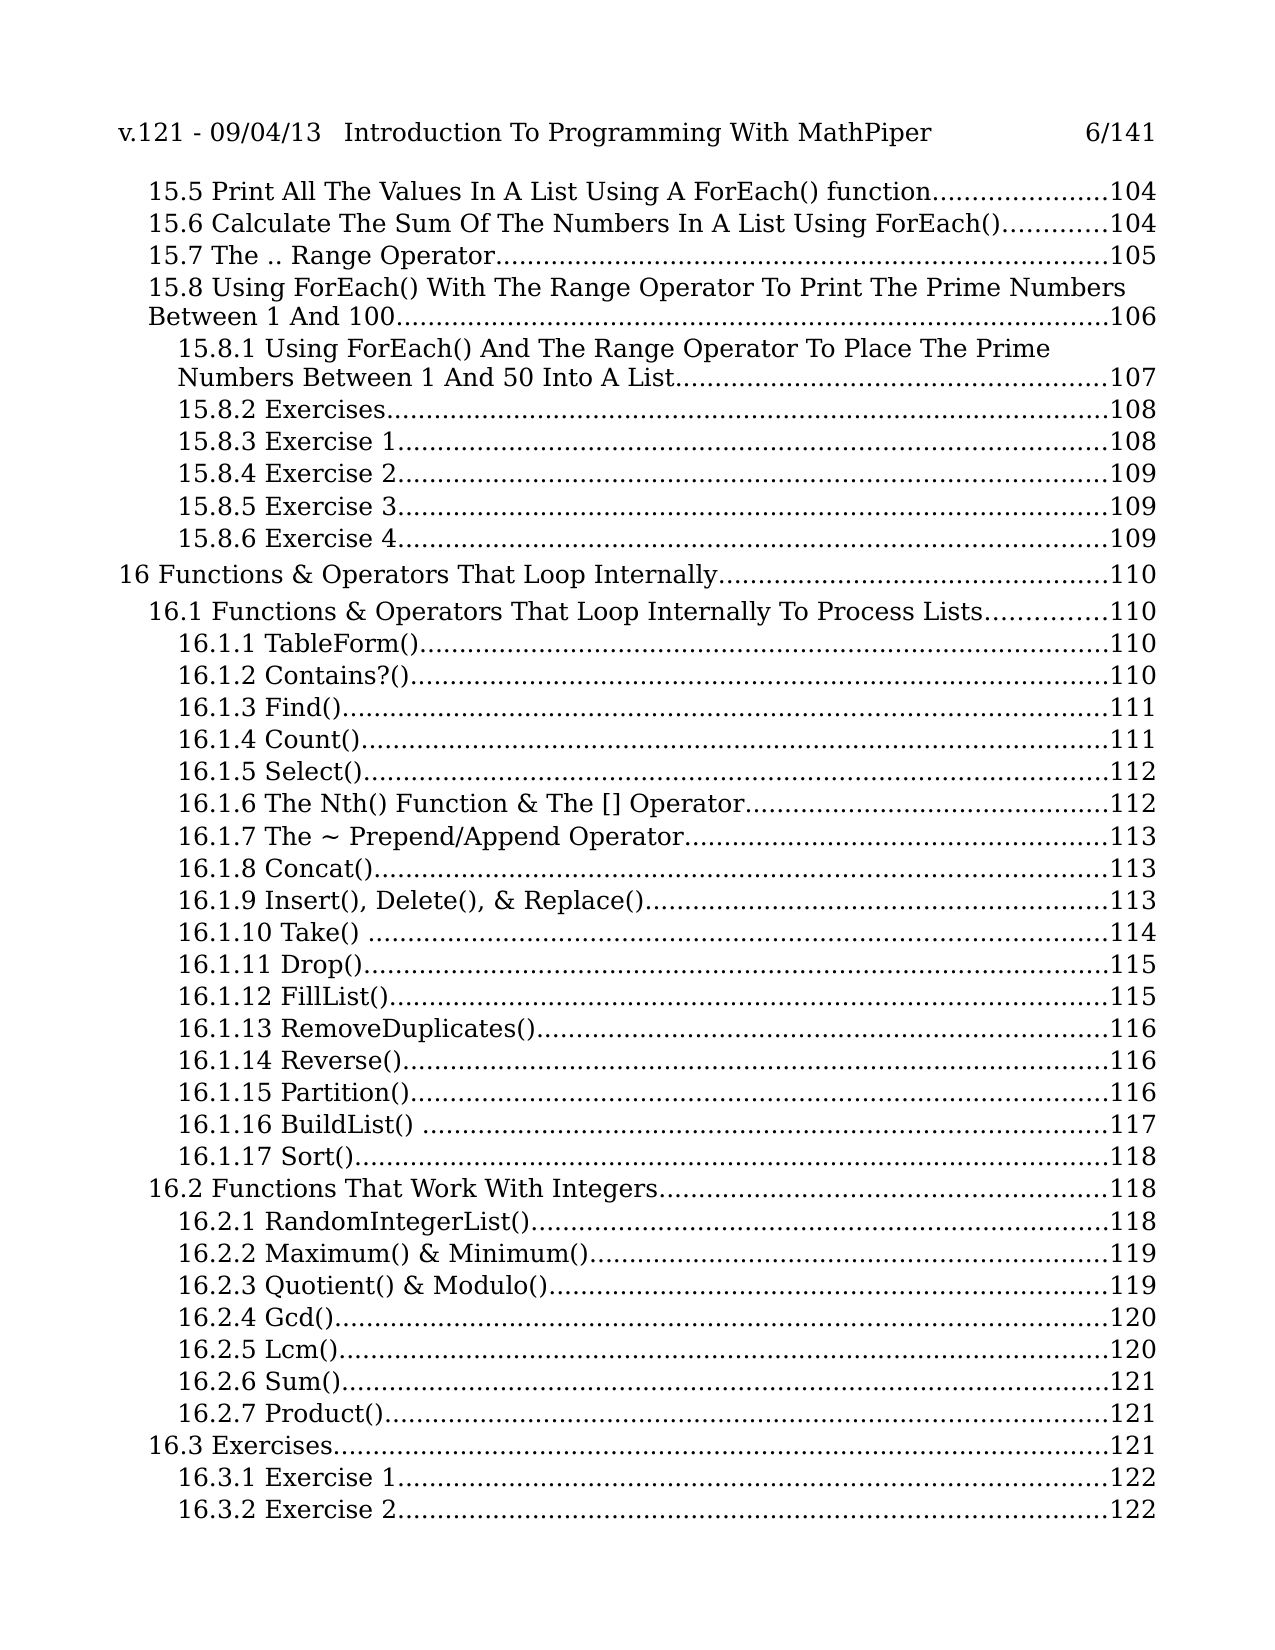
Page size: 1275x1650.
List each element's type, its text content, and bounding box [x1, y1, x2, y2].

text 16.1.14 Reverse() 116 [177, 1046, 1157, 1076]
text 16.3 Exercises 121 [148, 1431, 1157, 1461]
text 16.2.2 Maximum() & Minimum() 119 [177, 1239, 1157, 1268]
text 16.1.16 BuildList() 117 [177, 1111, 1157, 1140]
text 16.1.3 Find() 111 [177, 693, 1157, 723]
text 15.8.5 Exercise 3 109 [177, 492, 1157, 521]
text 16.2.7 Product() 121 [177, 1399, 1157, 1428]
text 15.8.4 Exercise 2 109 [177, 460, 1157, 489]
text 16 Functions & Operators That Loop Internally 110 [118, 561, 1157, 590]
text 16.1.6 The Nth() Function & The [] Operator 112 [177, 790, 1157, 819]
text 15.6 Calculate The Sum Of The Numbers In A List Using ForEach() 104 [148, 209, 1157, 238]
text 16.1.15 Partition() 116 [177, 1078, 1157, 1108]
text 15.8.1 Using ForEach() And The Range Operator To Place The Prime Numbers Between 1 And 50 Into A List 107 [177, 334, 1157, 393]
text 16.1.13 RemoveDuplicates() 116 [177, 1014, 1157, 1043]
text 16.1.2 Contains?() 110 [177, 661, 1157, 691]
text 16.1.4 Count() 111 [177, 726, 1157, 755]
text 16.1.8 Concat() 113 [177, 854, 1157, 883]
text 15.8.2 Exercises 108 [177, 396, 1157, 425]
text 16.3.2 Exercise 2 122 [177, 1496, 1157, 1525]
text 15.8.3 Exercise 1 108 [177, 428, 1157, 457]
text 16.1.9 Insert(), Delete(), & Replace() 113 [177, 886, 1157, 915]
text 16.1.11 Drop() 115 [177, 950, 1157, 979]
text 16.2.6 Sum() 121 [177, 1367, 1157, 1396]
text 15.7 The .. Range Operator 105 [148, 241, 1157, 270]
text 16.2.3 Quotient() & Modulo() 119 [177, 1271, 1157, 1300]
text 16.1.10 Take() 114 [177, 918, 1157, 947]
text 16.1.12 FillList() 115 [177, 982, 1157, 1011]
text 15.8 Using ForEach() With The Range Operator To Print The Prime Numbers Between 1 And 100 106 [148, 273, 1157, 331]
text 16.2.1 RandomIntegerList() 118 [177, 1207, 1157, 1236]
text 16.2.4 Gcd() 120 [177, 1303, 1157, 1332]
text 16.1.7 The ~ Prepend/Append Operator 113 [177, 822, 1157, 851]
text 16.2 Functions That Work With Integers 118 [148, 1175, 1157, 1204]
text 16.1.17 Sort() 118 [177, 1143, 1157, 1172]
text 16.1.1 TableForm() 110 [177, 629, 1157, 658]
text 16.3.1 Exercise 1 122 [177, 1463, 1157, 1493]
text 16.1.5 Select() 112 [177, 758, 1157, 787]
text 16.1 Functions & Operators That Loop Internally To Process Lists 110 [148, 597, 1157, 626]
text 15.8.6 Exercise 4 109 [177, 524, 1157, 553]
text 15.5 Print All The Values In A List Using A ForEach() function 104 [148, 177, 1157, 206]
text 16.2.5 Lcm() 120 [177, 1335, 1157, 1364]
